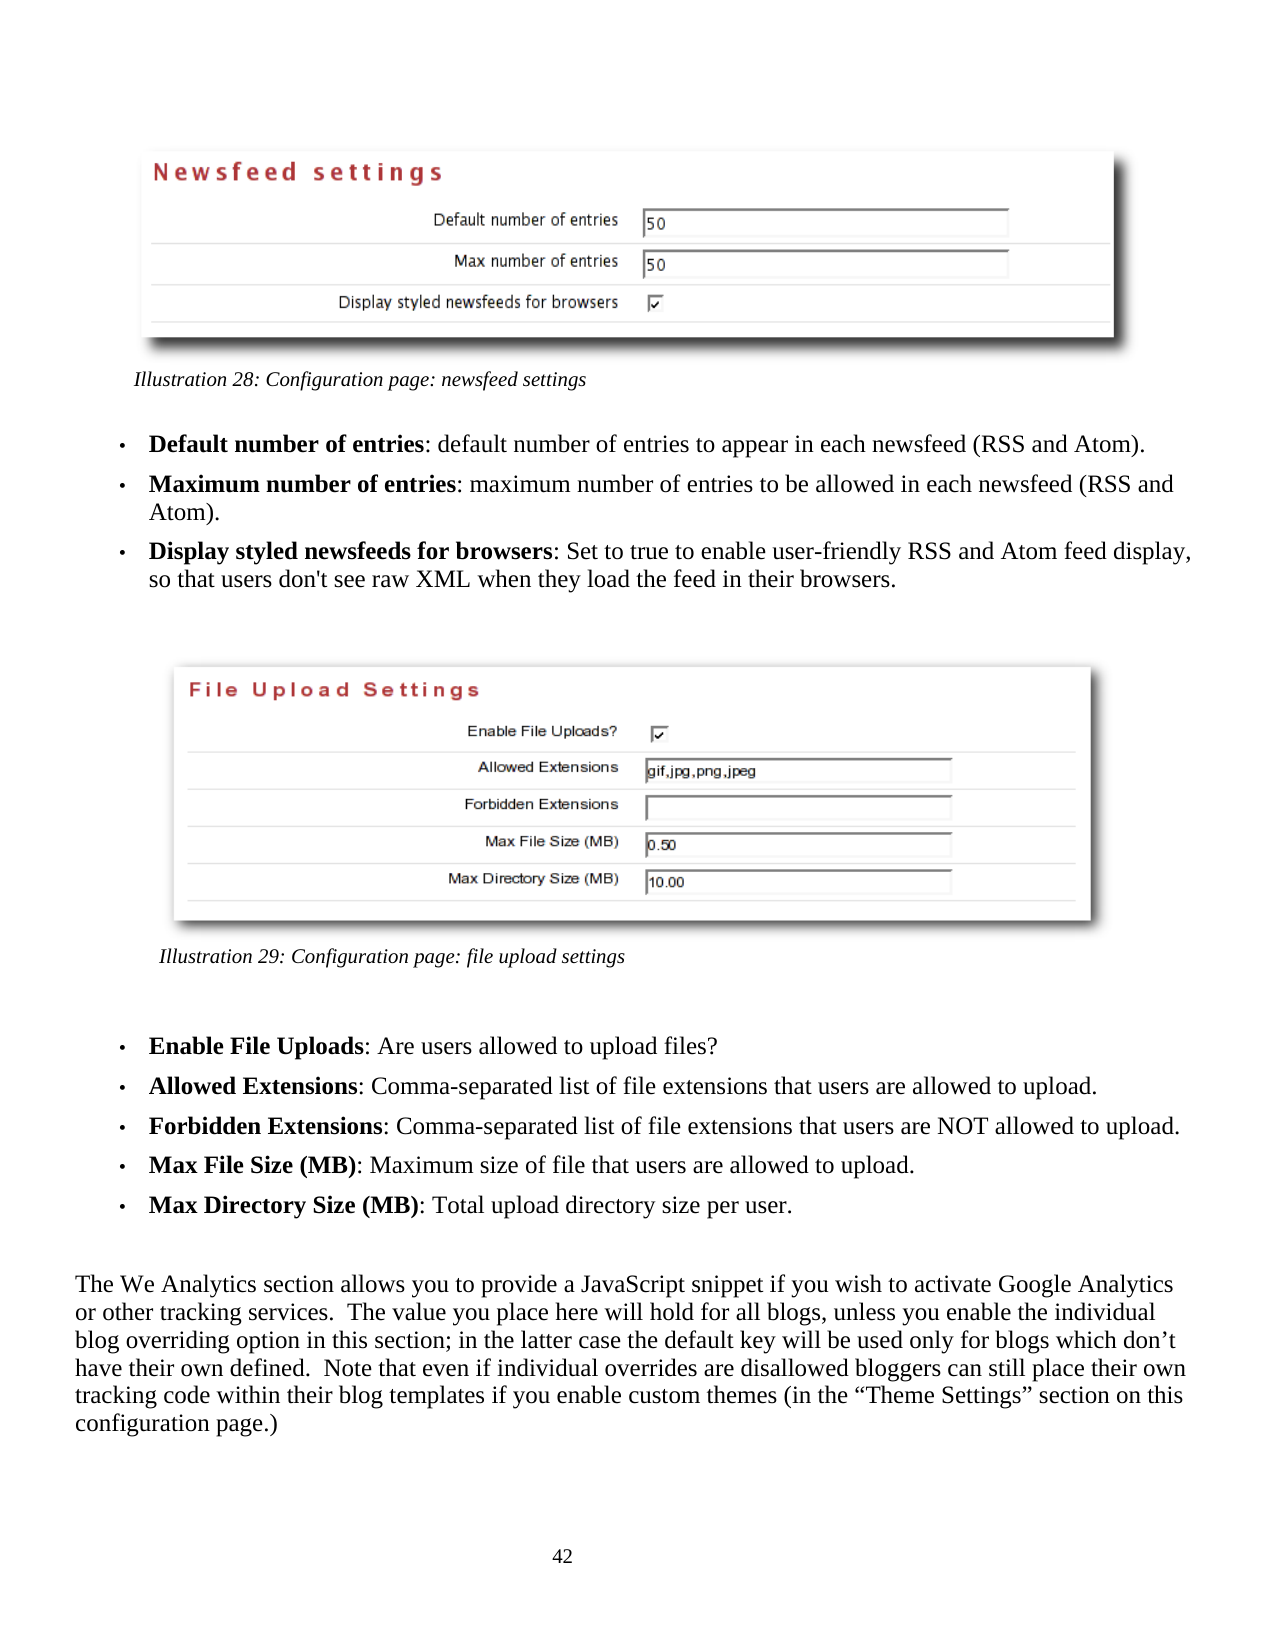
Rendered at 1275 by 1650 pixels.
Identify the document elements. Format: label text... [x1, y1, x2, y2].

list Forbidden Extensions: Comma-separated list of file extensions that users are NOT allowed to upload. [119, 1112, 1200, 1139]
list Enable File Uploads: Are users allowed to upload files? [119, 1032, 1200, 1060]
list Max File Size (MB): Maximum size of file that users are allowed to upload. [119, 1151, 1200, 1179]
picture [133, 143, 1142, 368]
list Default number of entries: default number of entries to appear in each newsfeed (RSS and Atom). [119, 430, 1200, 458]
list Max Directory Size (MB): Total upload directory size per user. [119, 1191, 1200, 1219]
list Maximum number of entries: maximum number of entries to be allowed in each newsfeed (RSS and Atom). [119, 470, 1200, 525]
text Illustration 28: Configuration page: newsfeed settings [133, 368, 1142, 391]
list Display styled newsfeeds for browsers: Set to true to enable user-friendly RSS and Atom feed display, so that users don't see raw XML when they load the feed in their browsers. [119, 537, 1200, 593]
picture [159, 653, 1117, 945]
list Allowed Extensions: Comma-separated list of file extensions that users are allowed to upload. [119, 1072, 1200, 1100]
text Illustration 29: Configuration page: file upload settings [159, 945, 1116, 968]
text The We Analytics section allows you to provide a JavaScript snippet if you wish to activate Google Analytics or other tracking services. The value you place here will hold for all blogs, unless you enable the individual blog overriding option in this section; in the latter case the default key will be used only for blogs which don’t have their own defined. Note that even if individual overrides are disallowed bloggers can still place their own tracking code within their blog templates if you enable custom themes (in the “Theme Settings” section on this configuration page.) [75, 1271, 1200, 1437]
